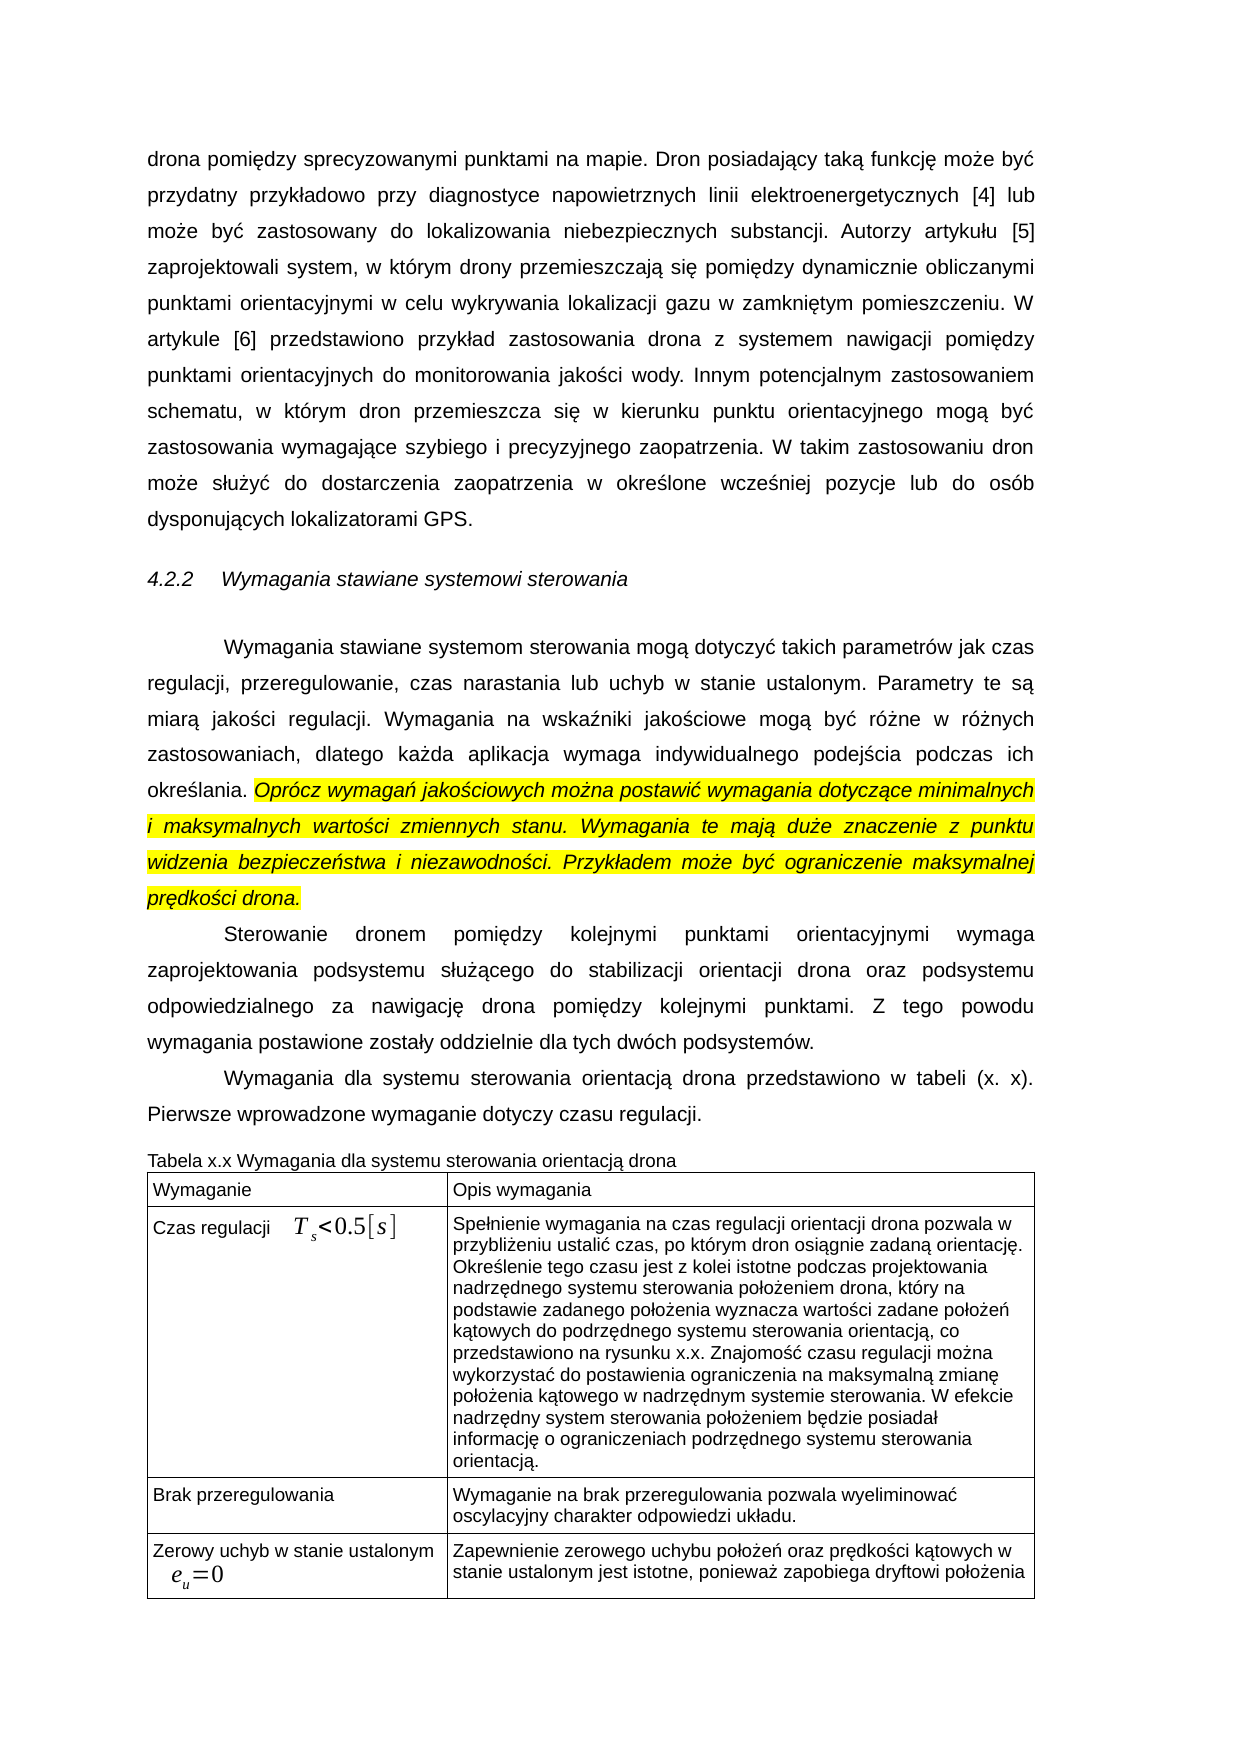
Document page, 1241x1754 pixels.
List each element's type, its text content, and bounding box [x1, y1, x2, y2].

table_cell Wymaganie na brak przeregulowania pozwala wyeliminować oscylacyjny charakter odpowiedzi układu. [448, 1478, 1034, 1533]
table_header Opis wymagania [448, 1173, 1034, 1206]
text Tabela x.x Wymagania dla systemu sterowania orientacją drona [147, 1150, 1035, 1172]
table_cell Spełnienie wymagania na czas regulacji orientacji drona pozwala w przybliżeniu ustalić czas, po którym dron osiągnie zadaną orientację. Określenie tego czasu jest z kolei istotne podczas projektowania nadrzędnego systemu sterowania położeniem drona, który na podstawie zadanego położenia wyznacza wartości zadane położeń kątowych do podrzędnego systemu sterowania orientacją, co przedstawiono na rysunku x.x. Znajomość czasu regulacji można wykorzystać do postawienia ograniczenia na maksymalną zmianę położenia kątowego w nadrzędnym systemie sterowania. W efekcie nadrzędny system sterowania położeniem będzie posiadał informację o ograniczeniach podrzędnego systemu sterowania orientacją. [448, 1207, 1034, 1477]
text drona pomiędzy sprecyzowanymi punktami na mapie. Dron posiadający taką funkcję może być przydatny przykładowo przy diagnostyce napowietrznych linii elektroenergetycznych [4] lub może być zastosowany do lokalizowania niebezpiecznych substancji. Autorzy artykułu [5] zaprojektowali system, w którym drony przemieszczają się pomiędzy dynamicznie obliczanymi punktami orientacyjnymi w celu wykrywania lokalizacji gazu w zamkniętym pomieszczeniu. W artykule [6] przedstawiono przykład zastosowania drona z systemem nawigacji pomiędzy punktami orientacyjnych do monitorowania jakości wody. Innym potencjalnym zastosowaniem schematu, w którym dron przemieszcza się w kierunku punktu orientacyjnego mogą być zastosowania wymagające szybiego i precyzyjnego zaopatrzenia. W takim zastosowaniu dron może służyć do dostarczenia zaopatrzenia w określone wcześniej pozycje lub do osób dysponujących lokalizatorami GPS. [147, 147, 1035, 530]
text Wymagania stawiane systemom sterowania mogą dotyczyć takich parametrów jak czas regulacji, przeregulowanie, czas narastania lub uchyb w stanie ustalonym. Parametry te są miarą jakości regulacji. Wymagania na wskaźniki jakościowe mogą być różne w różnych zastosowaniach, dlatego każda aplikacja wymaga indywidualnego podejścia podczas ich określania. Oprócz wymagań jakościowych można postawić wymagania dotyczące minimalnych i maksymalnych wartości zmiennych stanu. Wymagania te mają duże znaczenie z punktu widzenia bezpieczeństwa i niezawodności. Przykładem może być ograniczenie maksymalnej prędkości drona. [147, 634, 1035, 910]
table_cell Czas regulacji [148, 1207, 447, 1477]
table_cell Zerowy uchyb w stanie ustalonym [148, 1534, 447, 1598]
text Sterowanie dronem pomiędzy kolejnymi punktami orientacyjnymi wymaga zaprojektowania podsystemu służącego do stabilizacji orientacji drona oraz podsystemu odpowiedzialnego za nawigację drona pomiędzy kolejnymi punktami. Z tego powodu wymagania postawione zostały oddzielnie dla tych dwóch podsystemów. [147, 922, 1035, 1054]
table_cell Zapewnienie zerowego uchybu położeń oraz prędkości kątowych w stanie ustalonym jest istotne, ponieważ zapobiega dryftowi położenia [448, 1534, 1034, 1598]
subtitle Wymagania stawiane systemowi sterowania [147, 567, 1035, 591]
text Wymagania dla systemu sterowania orientacją drona przedstawiono w tabeli (x. x). Pierwsze wprowadzone wymaganie dotyczy czasu regulacji. [147, 1066, 1035, 1126]
table_cell Brak przeregulowania [148, 1478, 447, 1533]
table_header Wymaganie [148, 1173, 447, 1206]
